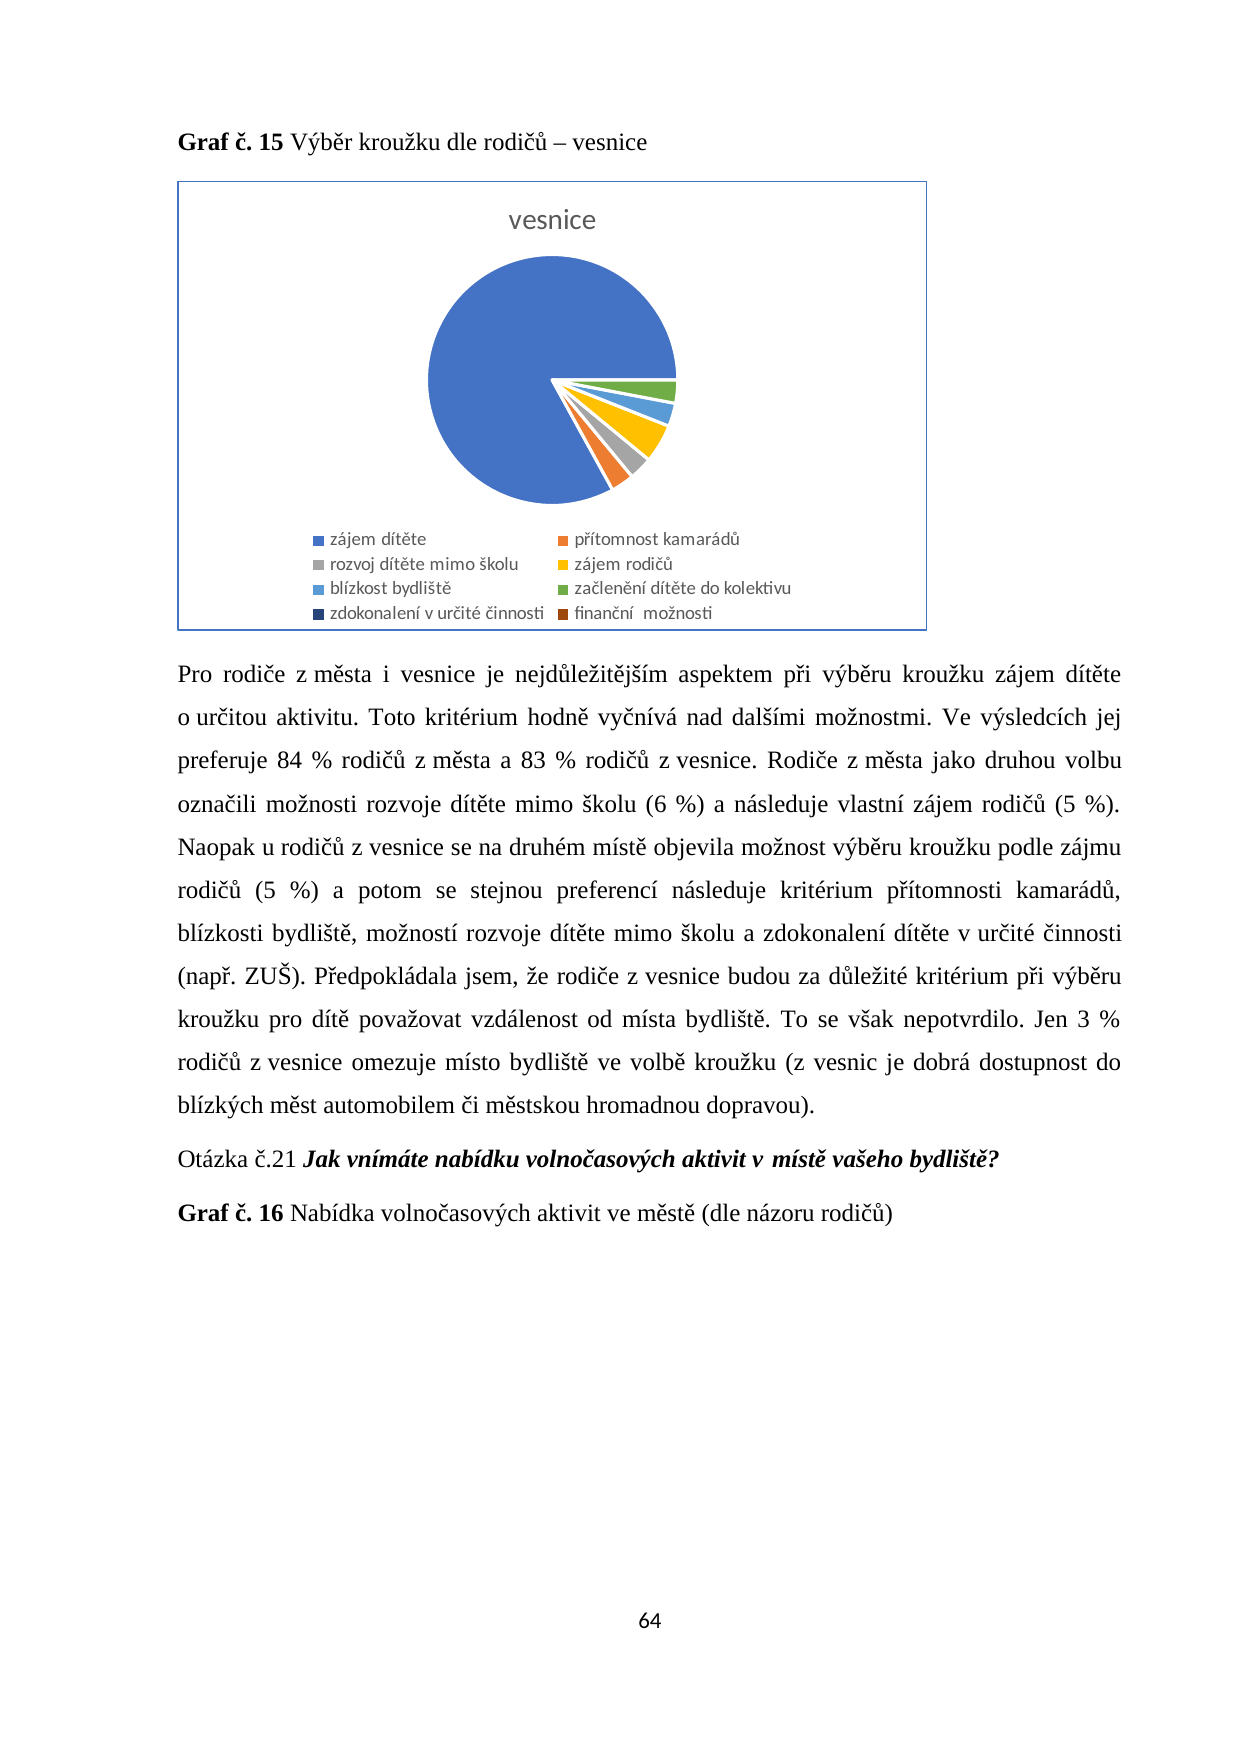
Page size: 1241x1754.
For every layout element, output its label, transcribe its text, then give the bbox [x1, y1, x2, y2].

text Otázka č.21 Jak vnímáte nabídku volnočasových aktivit v místě vašeho bydliště? [177, 1144, 1122, 1173]
text Pro rodiče z města i vesnice je nejdůležitějším aspektem při výběru kroužku zájem dítěte o určitou aktivitu. Toto kritérium hodně vyčnívá nad dalšími možnostmi. Ve výsledcích jej preferuje 84 % rodičů z města a 83 % rodičů z vesnice. Rodiče z města jako druhou volbu označili možnosti rozvoje dítěte mimo školu (6 %) a následuje vlastní zájem rodičů (5 %). Naopak u rodičů z vesnice se na druhém místě objevila možnost výběru kroužku podle zájmu rodičů (5 %) a potom se stejnou preferencí následuje kritérium přítomnosti kamarádů, blízkosti bydliště, možností rozvoje dítěte mimo školu a zdokonalení dítěte v určité činnosti (např. ZUŠ). Předpokládala jsem, že rodiče z vesnice budou za důležité kritérium při výběru kroužku pro dítě považovat vzdálenost od místa bydliště. To se však nepotvrdilo. Jen 3 % rodičů z vesnice omezuje místo bydliště ve volbě kroužku (z vesnic je dobrá dostupnost do blízkých měst automobilem či městskou hromadnou dopravou). [177, 659, 1122, 1119]
text Graf č. 16 Nabídka volnočasových aktivit ve městě (dle názoru rodičů) [177, 1198, 1122, 1226]
text Graf č. 15 Výběr kroužku dle rodičů – vesnice [177, 127, 1122, 156]
